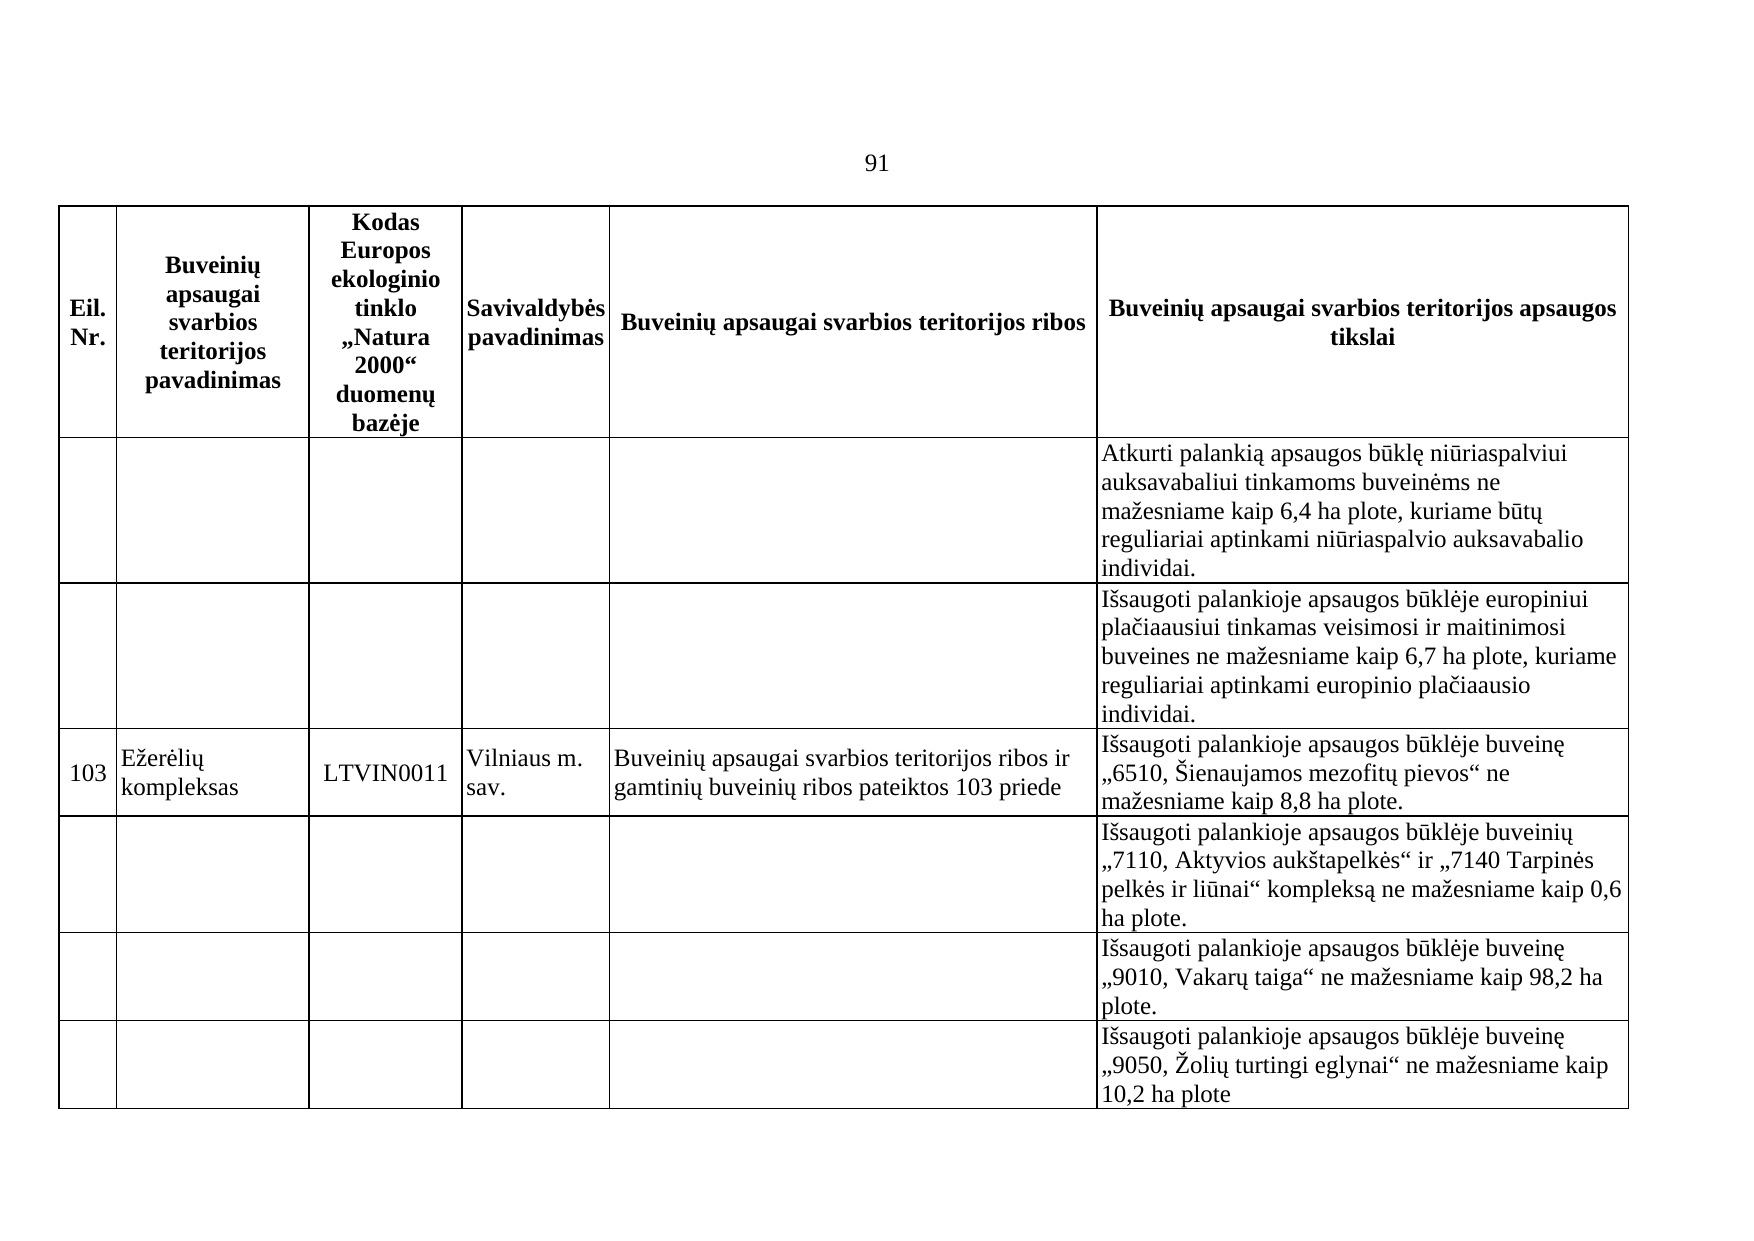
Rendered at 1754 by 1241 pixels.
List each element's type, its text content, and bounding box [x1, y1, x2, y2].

table_cell [463, 1021, 609, 1107]
table_cell [310, 817, 461, 932]
table_cell [60, 817, 116, 932]
table_cell [310, 1021, 461, 1107]
table_header Buveinių apsaugai svarbios teritorijos apsaugos tikslai [1098, 207, 1628, 437]
table_cell Išsaugoti palankioje apsaugos būklėje europiniui plačiaausiui tinkamas veisimosi ir maitinimosi buveines ne mažesniame kaip 6,7 ha plote, kuriame reguliariai aptinkami europinio plačiaausio individai. [1098, 584, 1628, 727]
table_cell [610, 1021, 1096, 1107]
table_cell [60, 1021, 116, 1107]
table_cell Išsaugoti palankioje apsaugos būklėje buveinę „9050, Žolių turtingi eglynai“ ne mažesniame kaip 10,2 ha plote [1098, 1021, 1628, 1107]
table_cell Atkurti palankią apsaugos būklę niūriaspalviui auksavabaliui tinkamoms buveinėms ne mažesniame kaip 6,4 ha plote, kuriame būtų reguliariai aptinkami niūriaspalvio auksavabalio individai. [1098, 438, 1628, 582]
table_cell Buveinių apsaugai svarbios teritorijos ribos ir gamtinių buveinių ribos pateiktos 103 priede [610, 729, 1096, 815]
table_cell [463, 817, 609, 932]
table_cell [310, 933, 461, 1019]
table_cell LTVIN0011 [310, 729, 461, 815]
table_cell [310, 584, 461, 727]
table_cell [610, 584, 1096, 727]
table_cell [117, 584, 308, 727]
table_header Savivaldybės pavadinimas [463, 207, 609, 437]
table_cell [60, 584, 116, 727]
table_cell 103 [60, 729, 116, 815]
table_header Buveinių apsaugai svarbios teritorijos ribos [610, 207, 1096, 437]
table_cell Išsaugoti palankioje apsaugos būklėje buveinę „6510, Šienaujamos mezofitų pievos“ ne mažesniame kaip 8,8 ha plote. [1098, 729, 1628, 815]
table_header Buveinių apsaugai svarbios teritorijos pavadinimas [117, 207, 308, 437]
table_cell [463, 933, 609, 1019]
table_cell Vilniaus m. sav. [463, 729, 609, 815]
table_cell [117, 1021, 308, 1107]
table_cell [60, 933, 116, 1019]
table_cell [610, 817, 1096, 932]
table_cell [117, 817, 308, 932]
table_cell [463, 584, 609, 727]
table_cell [463, 438, 609, 582]
table_cell [117, 438, 308, 582]
table_cell Ežerėlių kompleksas [117, 729, 308, 815]
table_cell Išsaugoti palankioje apsaugos būklėje buveinę „9010, Vakarų taiga“ ne mažesniame kaip 98,2 ha plote. [1098, 933, 1628, 1019]
table_cell Išsaugoti palankioje apsaugos būklėje buveinių „7110, Aktyvios aukštapelkės“ ir „7140 Tarpinės pelkės ir liūnai“ kompleksą ne mažesniame kaip 0,6 ha plote. [1098, 817, 1628, 932]
table_cell [117, 933, 308, 1019]
table_cell [610, 438, 1096, 582]
table_header Eil. Nr. [60, 207, 116, 437]
table_cell [60, 438, 116, 582]
table_header Kodas Europos ekologinio tinklo „Natura 2000“ duomenų bazėje [310, 207, 461, 437]
table_cell [310, 438, 461, 582]
table_cell [610, 933, 1096, 1019]
